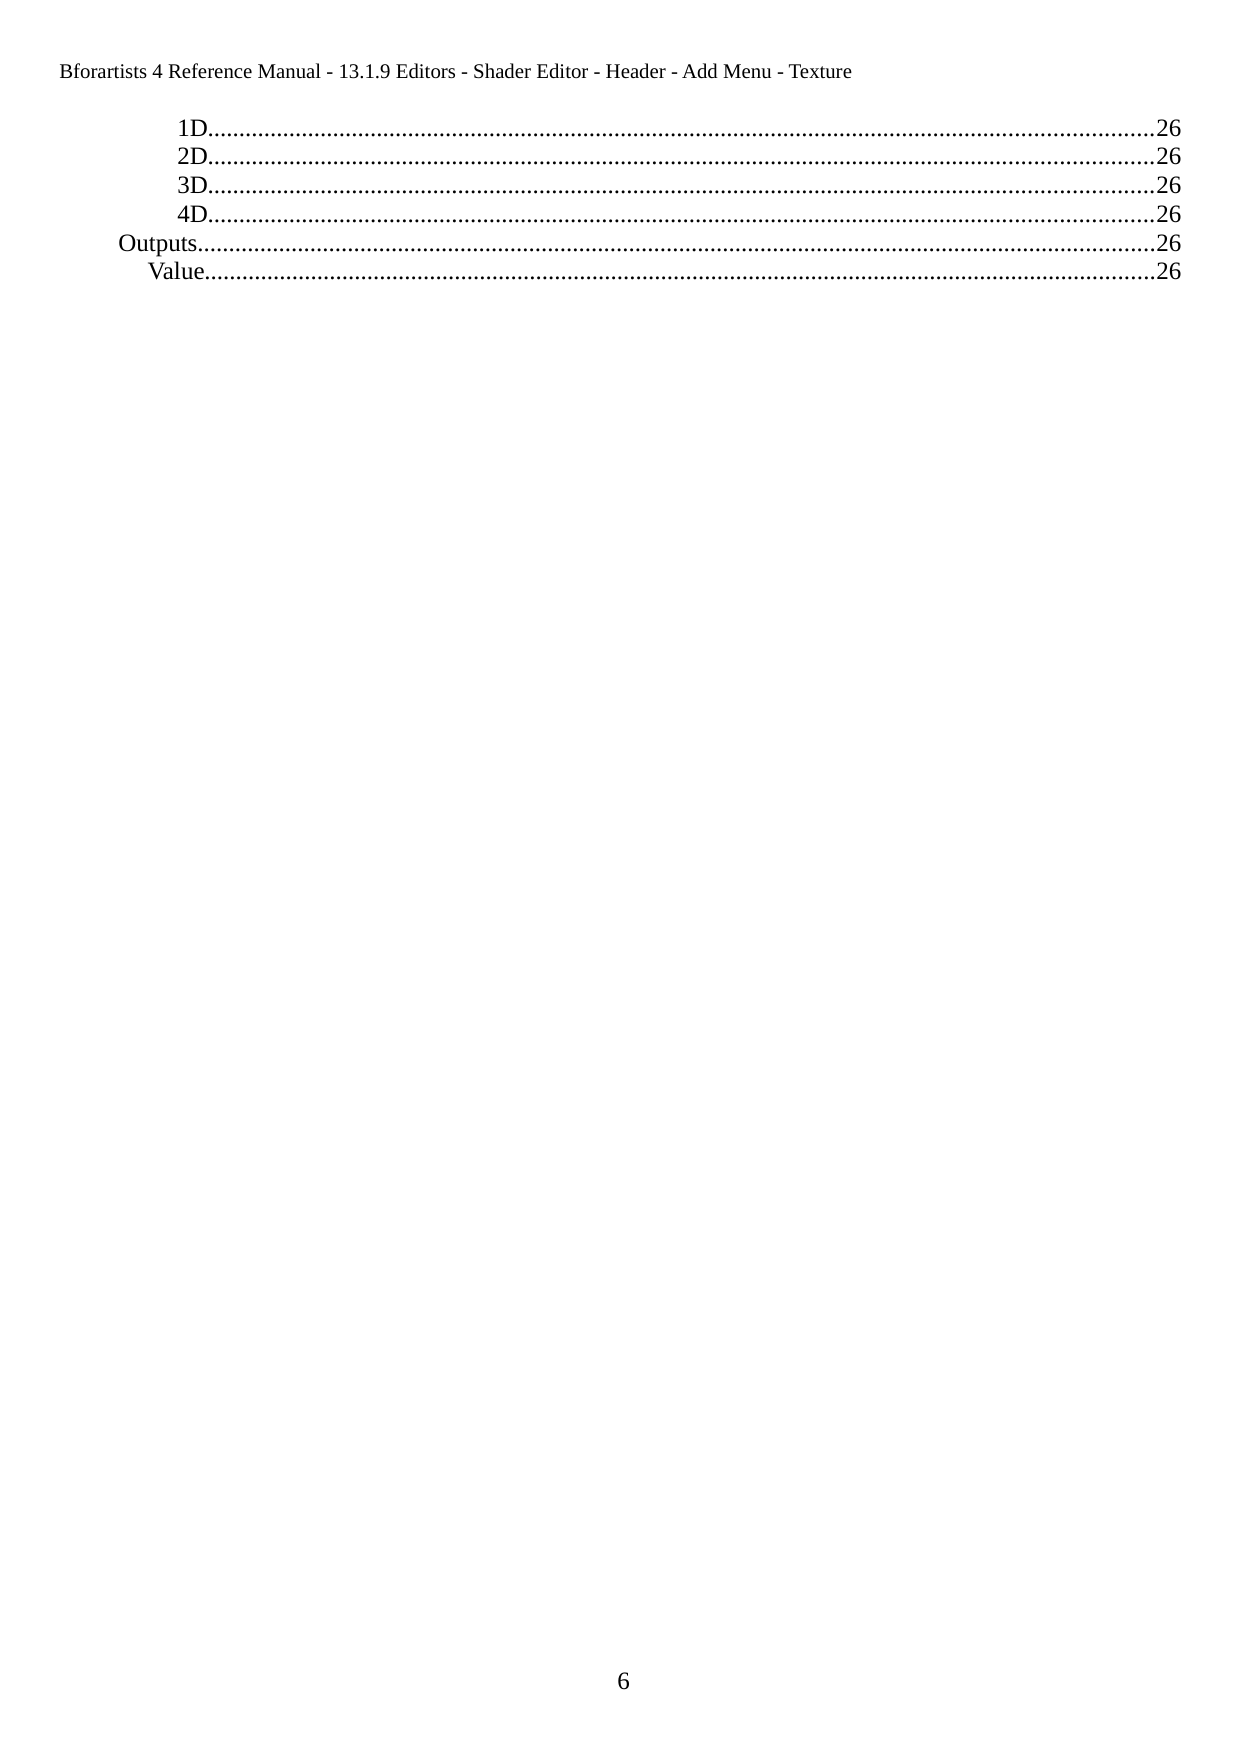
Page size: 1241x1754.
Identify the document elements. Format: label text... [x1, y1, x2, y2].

text 2D 26 [177, 141, 1181, 170]
text Outputs 26 [118, 228, 1181, 256]
text 4D 26 [177, 199, 1181, 228]
text 3D 26 [177, 170, 1181, 199]
text 1D 26 [177, 113, 1181, 141]
text Value 26 [147, 256, 1181, 285]
